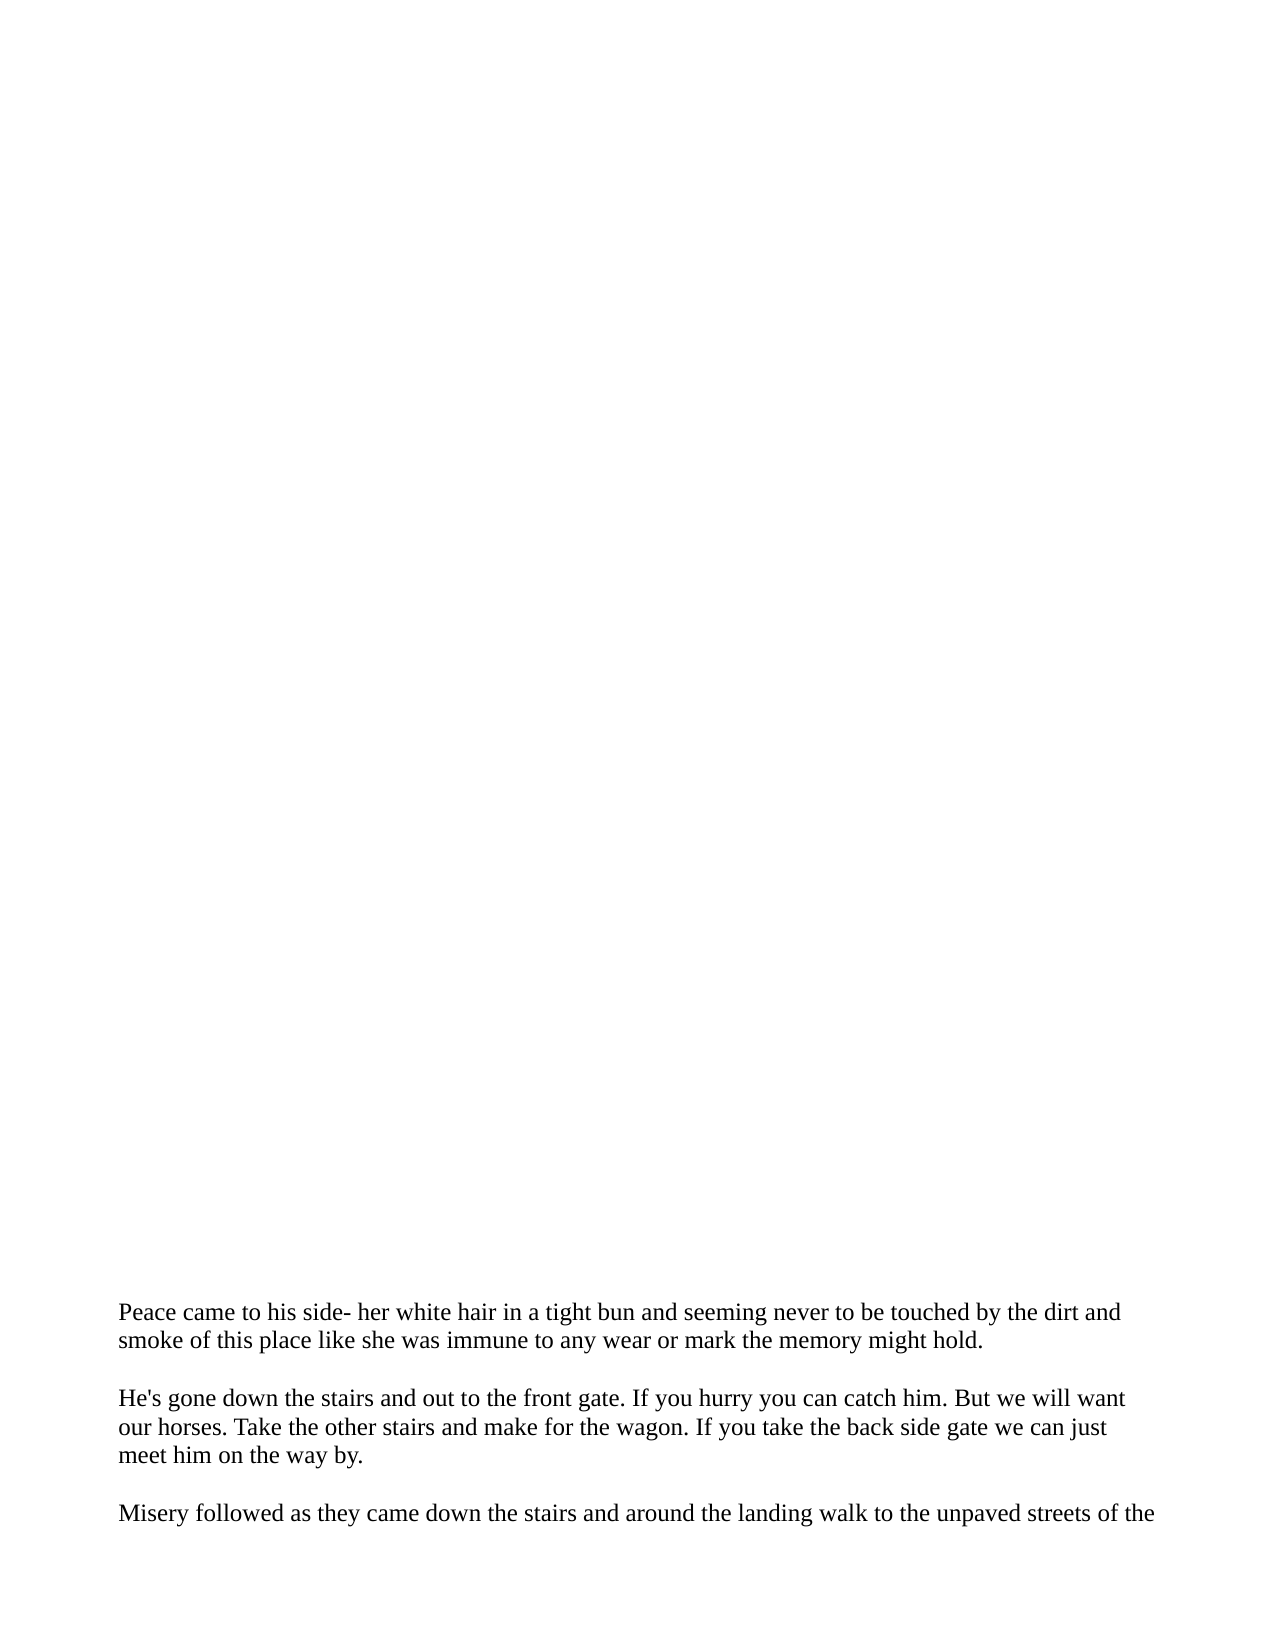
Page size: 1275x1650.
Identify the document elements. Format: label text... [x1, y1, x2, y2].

text Even longer if they had the horses eat the grasslands and not kill them. Horse blood is a good meal, and look at the grazing here, unending food if managed properly. [118, 118, 1157, 176]
text The captain sighed. Alright. I'm convinced. The Bailey will fall. I'll tell Golao. .He will beat a concubinus to death over the news and eat a hog over the corpse- then he'll drink a half barrel of wine and come ask me for advice pathetically and remorsefully drunk. [118, 204, 1157, 291]
text Night came to the bailey and the fires were piled high. Stone noticed more guards and more archers especially over the walls. The specialized fighters specific to their peoples could ride, fight, and shoot as well as breathe. The sea of grass around the castle looked like a yard of fireflies hundreds of lantern poles bounced from the arms of cavelry searchers scouting the long grass for any sign of the green eyes. [118, 808, 1157, 952]
text What do you need said the captain. What can we do to better our odds? I'm going to go figure out why we cannot remember our mothers captain. I think that has something to do with the green eyes. This contest- this fight for who is the ruler of the grasslands, well the green eyes seemed sick to me. Like there was something wrong with them. I know if I can delve, I might find something, remember the things we've forgotten. [118, 607, 1157, 808]
text Misery was leaning over opposite edge of the baily walls. “The captain was a man of his word. Golao did exactly as he said. Look there is the dead concubinus being hauled away now.” [118, 1211, 1157, 1297]
text Stone had lost grandfather in the bustle. One moment he'd turned to stare at the sea of lanterns drifting in the semi dusk the lights produced for a wide circle around the castle. Then he'd turned and the man he'd followed this far was gone. Peace and Misery stood behind but said nothing. Where has grandfather gone. [118, 981, 1157, 1182]
text Why do you tell me this? Asked grandfather. Because we are fated together. If this city falls you die as well. You'll be hunted and killed eventually. No matter where you go. My weaknesses are now yours and I want your strength in thought to over come them. Grandfather knodded. You are right in this. I will help you- And I will help you. We have an understanding. The men shook hands [118, 319, 1157, 578]
text Peace came to his side- her white hair in a tight bun and seeming never to be touched by the dirt and smoke of this place like she was immune to any wear or mark the memory might hold. He's gone down the stairs and out to the front gate. If you hurry you can catch him. But we will want our horses. Take the other stairs and make for the wagon. If you take the back side gate we can just meet him on the way by. Misery followed as they came down the stairs and around the landing walk to the unpaved streets of the [118, 1297, 1157, 1527]
